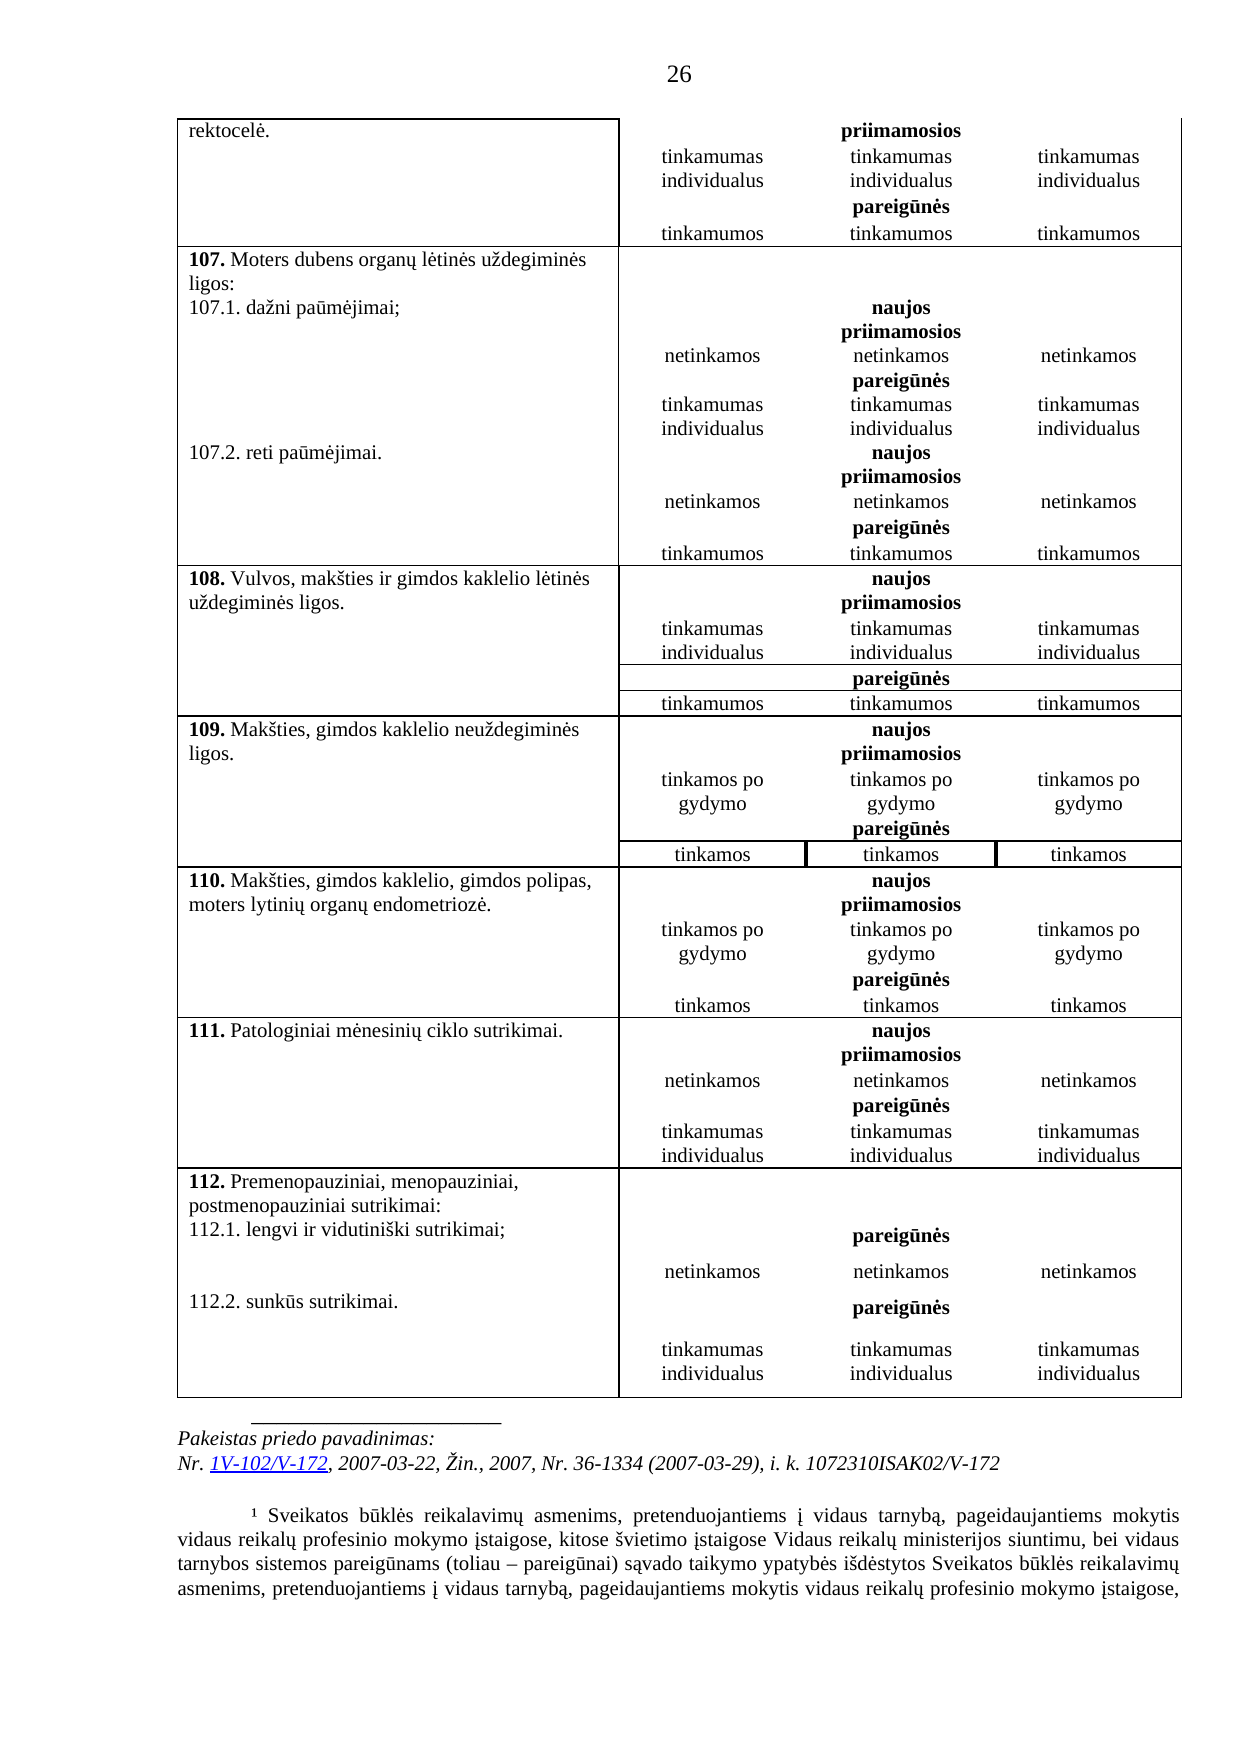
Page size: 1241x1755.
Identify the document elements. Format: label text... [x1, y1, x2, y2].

table_cell [996, 868, 1181, 916]
table_cell tinkamos po gydymo [806, 765, 996, 815]
table_cell tinkamumas individualus [996, 1118, 1181, 1167]
table_cell [620, 717, 806, 765]
table_cell tinkamumos [806, 219, 996, 246]
table_cell 107. Moters dubens organų lėtinės uždegiminės ligos: [178, 247, 618, 295]
table_cell netinkamos [619, 344, 806, 367]
table_cell netinkamos [996, 344, 1181, 367]
table_cell [619, 247, 1181, 295]
table_cell [996, 1289, 1181, 1325]
table_cell pareigūnės [806, 192, 996, 219]
table_cell [619, 295, 806, 343]
table_cell tinkamumas individualus [620, 614, 806, 664]
table_cell naujos priimamosios [806, 717, 996, 765]
table_cell [620, 1018, 806, 1066]
table_cell tinkamumas individualus [996, 142, 1181, 192]
table_cell netinkamos [806, 344, 996, 367]
table_cell pareigūnės [806, 1289, 996, 1325]
table_cell [620, 1169, 806, 1217]
table_cell tinkamumos [806, 539, 996, 565]
table_cell pareigūnės [806, 1217, 996, 1253]
table_cell tinkamumas individualus [806, 392, 996, 440]
table_cell [996, 1092, 1181, 1117]
table_cell [806, 1169, 996, 1217]
table_cell netinkamos [996, 1066, 1181, 1092]
text Nr. 1V-102/V-172, 2007-03-22, Žin., 2007, Nr. 36-1334 (2007-03-29), i. k. 1072310ISAK02/V-172 [177, 1450, 1181, 1474]
table_cell [996, 717, 1181, 765]
table_cell [620, 1217, 806, 1253]
table_cell [620, 118, 806, 142]
table_cell priimamosios [806, 118, 996, 142]
table_cell 107.2. reti paūmėjimai. [178, 440, 618, 565]
table_cell [996, 368, 1181, 392]
table_cell [620, 192, 806, 219]
table_cell pareigūnės [806, 665, 996, 690]
table_cell [996, 665, 1181, 690]
table_cell [996, 440, 1181, 488]
table_cell tinkamos po gydymo [806, 916, 996, 965]
table_cell netinkamos [806, 1253, 996, 1289]
table_cell [996, 815, 1181, 840]
table_cell 108. Vulvos, makšties ir gimdos kaklelio lėtinės uždegiminės ligos. [178, 566, 618, 715]
table_cell [620, 965, 806, 991]
table_cell [620, 665, 806, 690]
table_cell pareigūnės [806, 1092, 996, 1117]
table_cell netinkamos [620, 1253, 806, 1289]
table_cell tinkamumos [619, 539, 806, 565]
table_cell tinkamumas individualus [806, 1325, 996, 1397]
table_cell naujos priimamosios [806, 295, 996, 343]
table_cell tinkamos po gydymo [620, 765, 806, 815]
table_cell netinkamos [806, 1066, 996, 1092]
table_cell tinkamumas individualus [619, 392, 806, 440]
table_cell pareigūnės [806, 815, 996, 840]
table_cell 112. Premenopauziniai, menopauziniai, postmenopauziniai sutrikimai: [178, 1169, 618, 1217]
table_cell naujos priimamosios [806, 1018, 996, 1066]
table_cell tinkamumas individualus [620, 1118, 806, 1167]
table_cell netinkamos [806, 488, 996, 513]
table_cell netinkamos [620, 1066, 806, 1092]
table_cell [996, 1169, 1181, 1217]
text Pakeistas priedo pavadinimas: [177, 1426, 1181, 1450]
table_cell tinkamumos [996, 691, 1181, 715]
table_cell tinkamos po gydymo [996, 916, 1181, 965]
table_cell netinkamos [996, 1253, 1181, 1289]
table_cell rektocelė. [178, 120, 618, 246]
table_cell tinkamumas individualus [806, 142, 996, 192]
table_cell [619, 440, 806, 488]
table_cell tinkamos [806, 991, 996, 1017]
table_cell naujos priimamosios [806, 440, 996, 488]
table_cell [619, 368, 806, 392]
table_cell tinkamos [620, 991, 806, 1017]
table_cell [996, 1217, 1181, 1253]
text ____________________ [177, 1398, 1181, 1426]
table_cell 111. Patologiniai mėnesinių ciklo sutrikimai. [178, 1018, 618, 1167]
text ¹ Sveikatos būklės reikalavimų asmenims, pretenduojantiems į vidaus tarnybą, pageidaujantiems mokytis vidaus reikalų profesinio mokymo įstaigose, kitose švietimo įstaigose Vidaus reikalų ministerijos siuntimu, bei vidaus tarnybos sistemos pareigūnams (toliau – pareigūnai) sąvado taikymo ypatybės išdėstytos Sveikatos būklės reikalavimų asmenims, pretenduojantiems į vidaus tarnybą, pageidaujantiems mokytis vidaus reikalų profesinio mokymo įstaigose, [177, 1503, 1181, 1599]
table_cell tinkamumos [996, 219, 1181, 246]
table_cell tinkamumos [806, 691, 996, 715]
table_cell naujos priimamosios [806, 868, 996, 916]
table_cell [620, 815, 806, 840]
table_cell [996, 1018, 1181, 1066]
table_cell 107.1. dažni paūmėjimai; [178, 295, 618, 440]
table_cell tinkamos po gydymo [620, 916, 806, 965]
table_cell tinkamumas individualus [806, 1118, 996, 1167]
table_cell tinkamumas individualus [620, 142, 806, 192]
table_cell tinkamumos [620, 219, 806, 246]
table_cell tinkamumas individualus [806, 614, 996, 664]
table_cell [996, 192, 1181, 219]
table_cell tinkamos [996, 991, 1181, 1017]
table_cell tinkamumas individualus [996, 392, 1181, 440]
table_cell [996, 295, 1181, 343]
table_cell [620, 1289, 806, 1325]
table_cell tinkamos [998, 842, 1181, 866]
table_cell pareigūnės [806, 368, 996, 392]
table_cell pareigūnės [806, 514, 996, 539]
table_cell [996, 514, 1181, 539]
table_cell 112.1. lengvi ir vidutiniški sutrikimai; [178, 1217, 618, 1289]
table_cell tinkamos po gydymo [996, 765, 1181, 815]
table_cell netinkamos [619, 488, 806, 513]
table_cell tinkamumas individualus [996, 1325, 1181, 1397]
table_cell 112.2. sunkūs sutrikimai. [178, 1289, 618, 1397]
table_cell 110. Makšties, gimdos kaklelio, gimdos polipas, moters lytinių organų endometriozė. [178, 868, 618, 1017]
table_cell [620, 1092, 806, 1117]
table_cell netinkamos [996, 488, 1181, 513]
table_cell pareigūnės [806, 965, 996, 991]
table_cell tinkamumas individualus [996, 614, 1181, 664]
table_cell [996, 118, 1181, 142]
table_cell [996, 965, 1181, 991]
table_cell tinkamos [620, 842, 804, 866]
table_cell [619, 514, 806, 539]
table_cell 109. Makšties, gimdos kaklelio neuždegiminės ligos. [178, 717, 618, 866]
table_cell naujos priimamosios [806, 566, 996, 614]
table_cell tinkamumas individualus [620, 1325, 806, 1397]
table_cell [620, 868, 806, 916]
table_cell [620, 566, 806, 614]
table_cell [996, 566, 1181, 614]
table_cell tinkamos [808, 842, 994, 866]
table_cell tinkamumos [996, 539, 1181, 565]
table_cell tinkamumos [620, 691, 806, 715]
